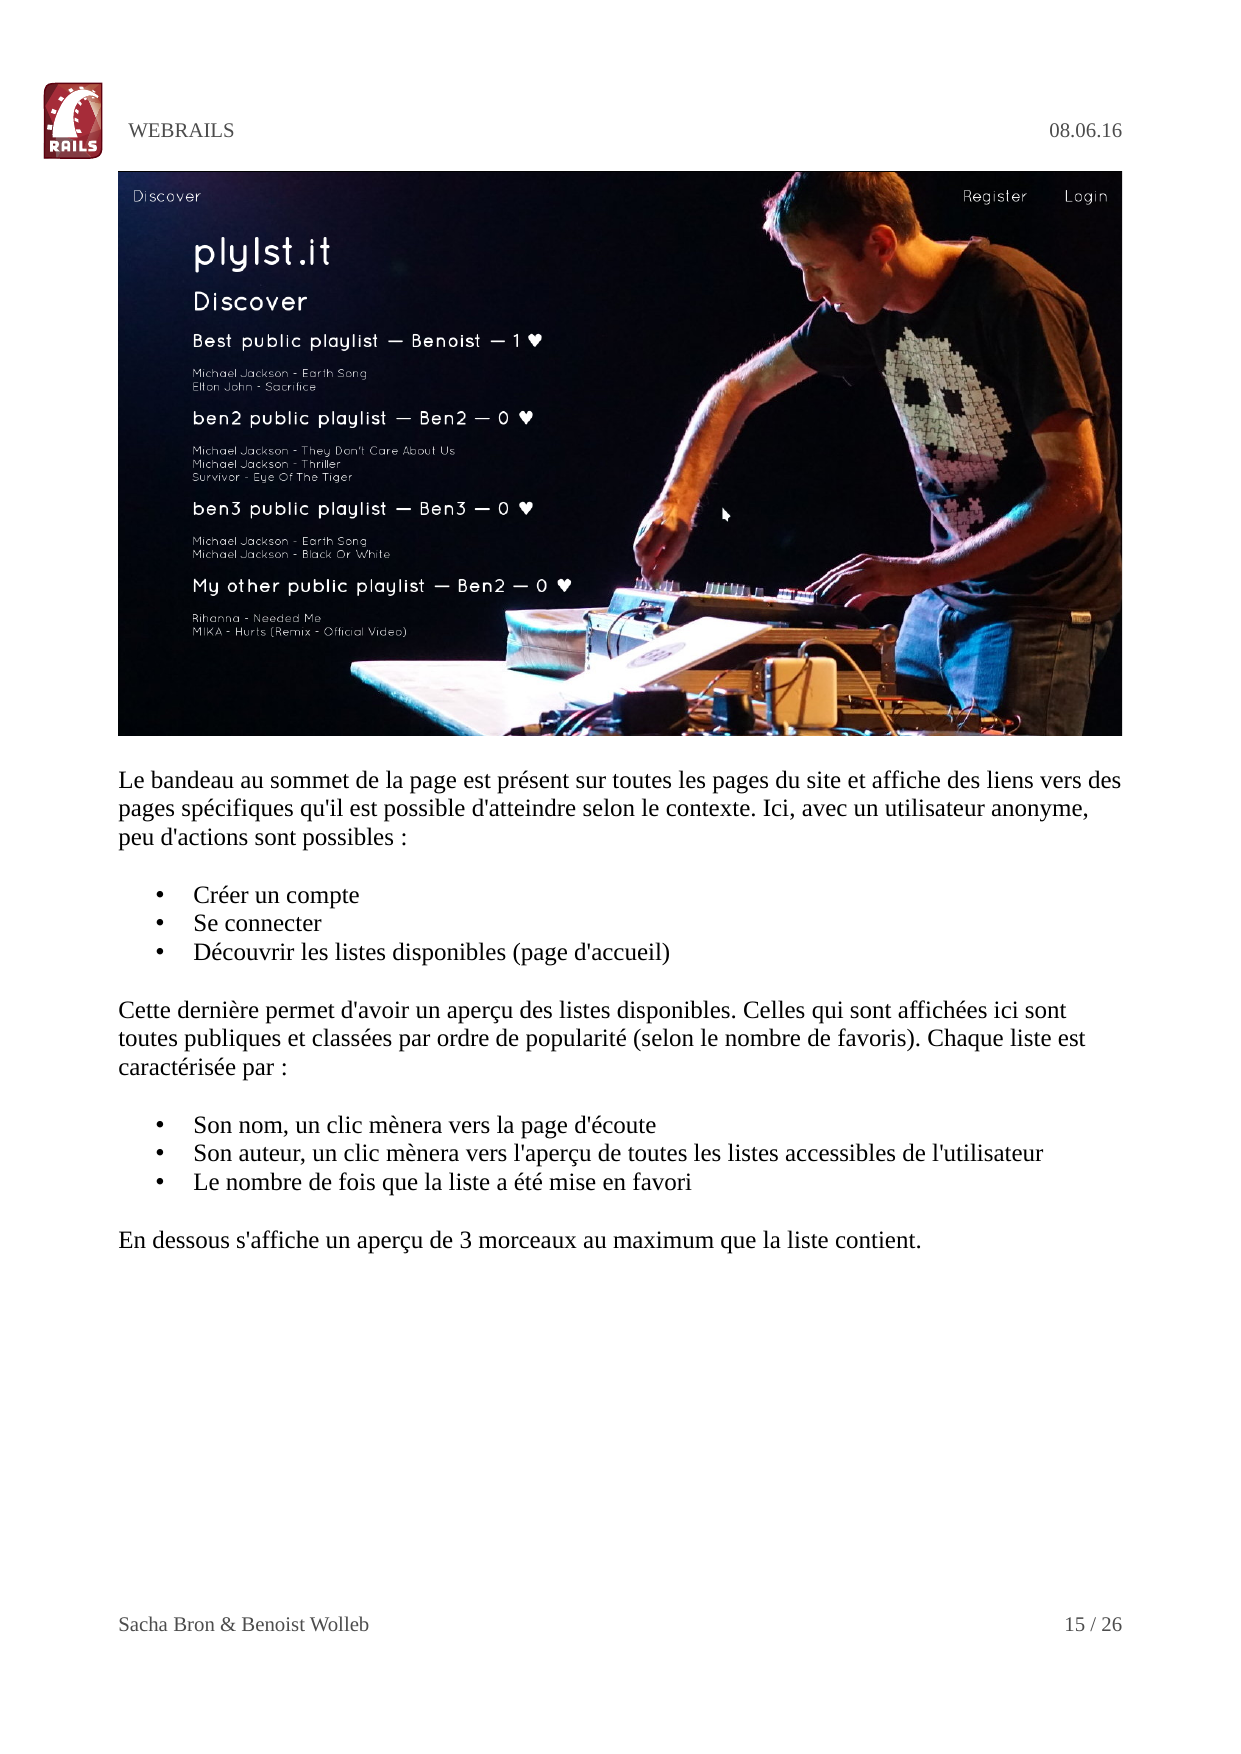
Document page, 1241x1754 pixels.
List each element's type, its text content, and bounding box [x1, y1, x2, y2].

subtitle Se connecter [156, 908, 1122, 937]
subtitle Cette dernière permet d'avoir un aperçu des listes disponibles. Celles qui sont affichées ici sont toutes publiques et classées par ordre de popularité (selon le nombre de favoris). Chaque liste est caractérisée par : [118, 995, 1122, 1081]
subtitle Créer un compte [156, 880, 1122, 908]
subtitle Le bandeau au sommet de la page est présent sur toutes les pages du site et affiche des liens vers des pages spécifiques qu'il est possible d'atteindre selon le contexte. Ici, avec un utilisateur anonyme, peu d'actions sont possibles : [118, 765, 1122, 851]
subtitle Son nom, un clic mènera vers la page d'écoute [156, 1110, 1122, 1138]
subtitle Découvrir les listes disponibles (page d'accueil) [156, 937, 1122, 966]
subtitle Son auteur, un clic mènera vers l'aperçu de toutes les listes accessibles de l'utilisateur [156, 1138, 1122, 1167]
subtitle Le nombre de fois que la liste a été mise en favori [156, 1167, 1122, 1196]
subtitle En dessous s'affiche un aperçu de 3 morceaux au maximum que la liste contient. [118, 1225, 1122, 1253]
picture [118, 171, 1123, 736]
